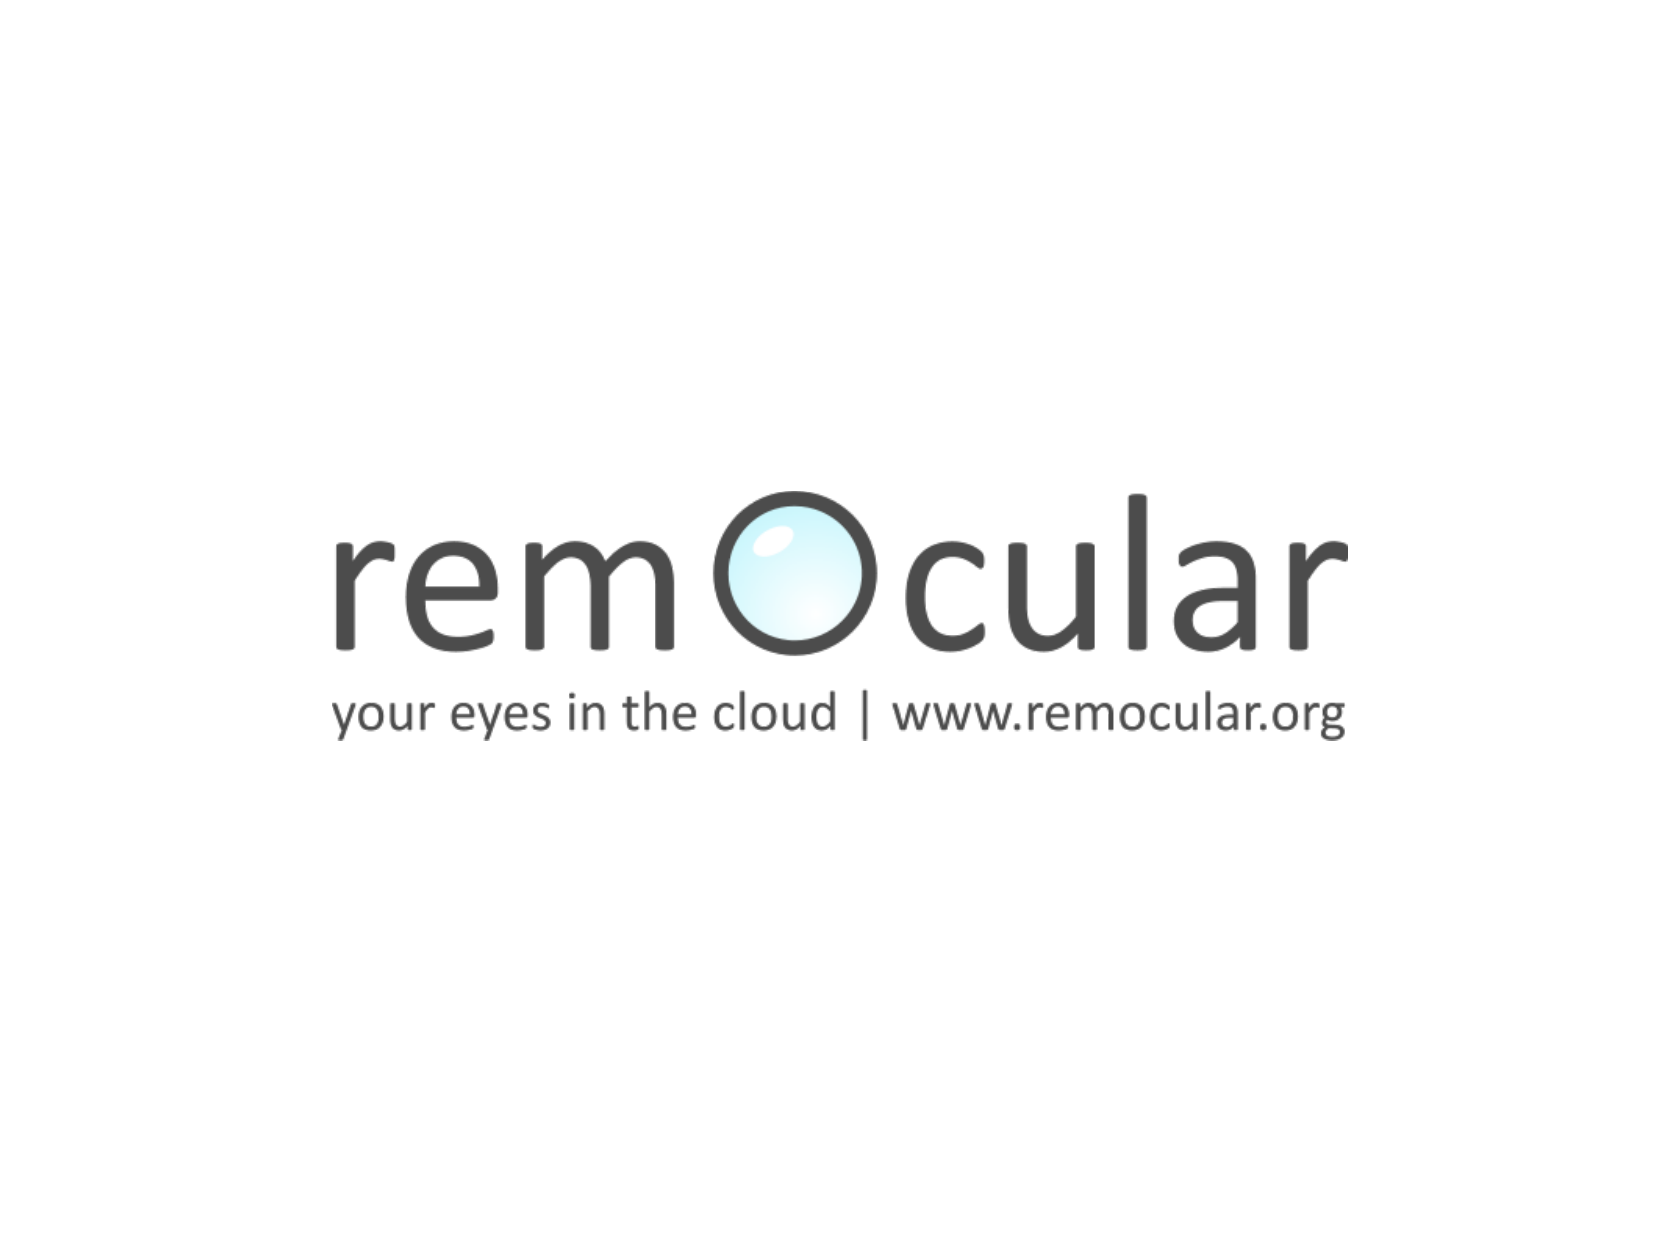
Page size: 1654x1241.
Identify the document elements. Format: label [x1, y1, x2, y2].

picture [332, 491, 1348, 741]
